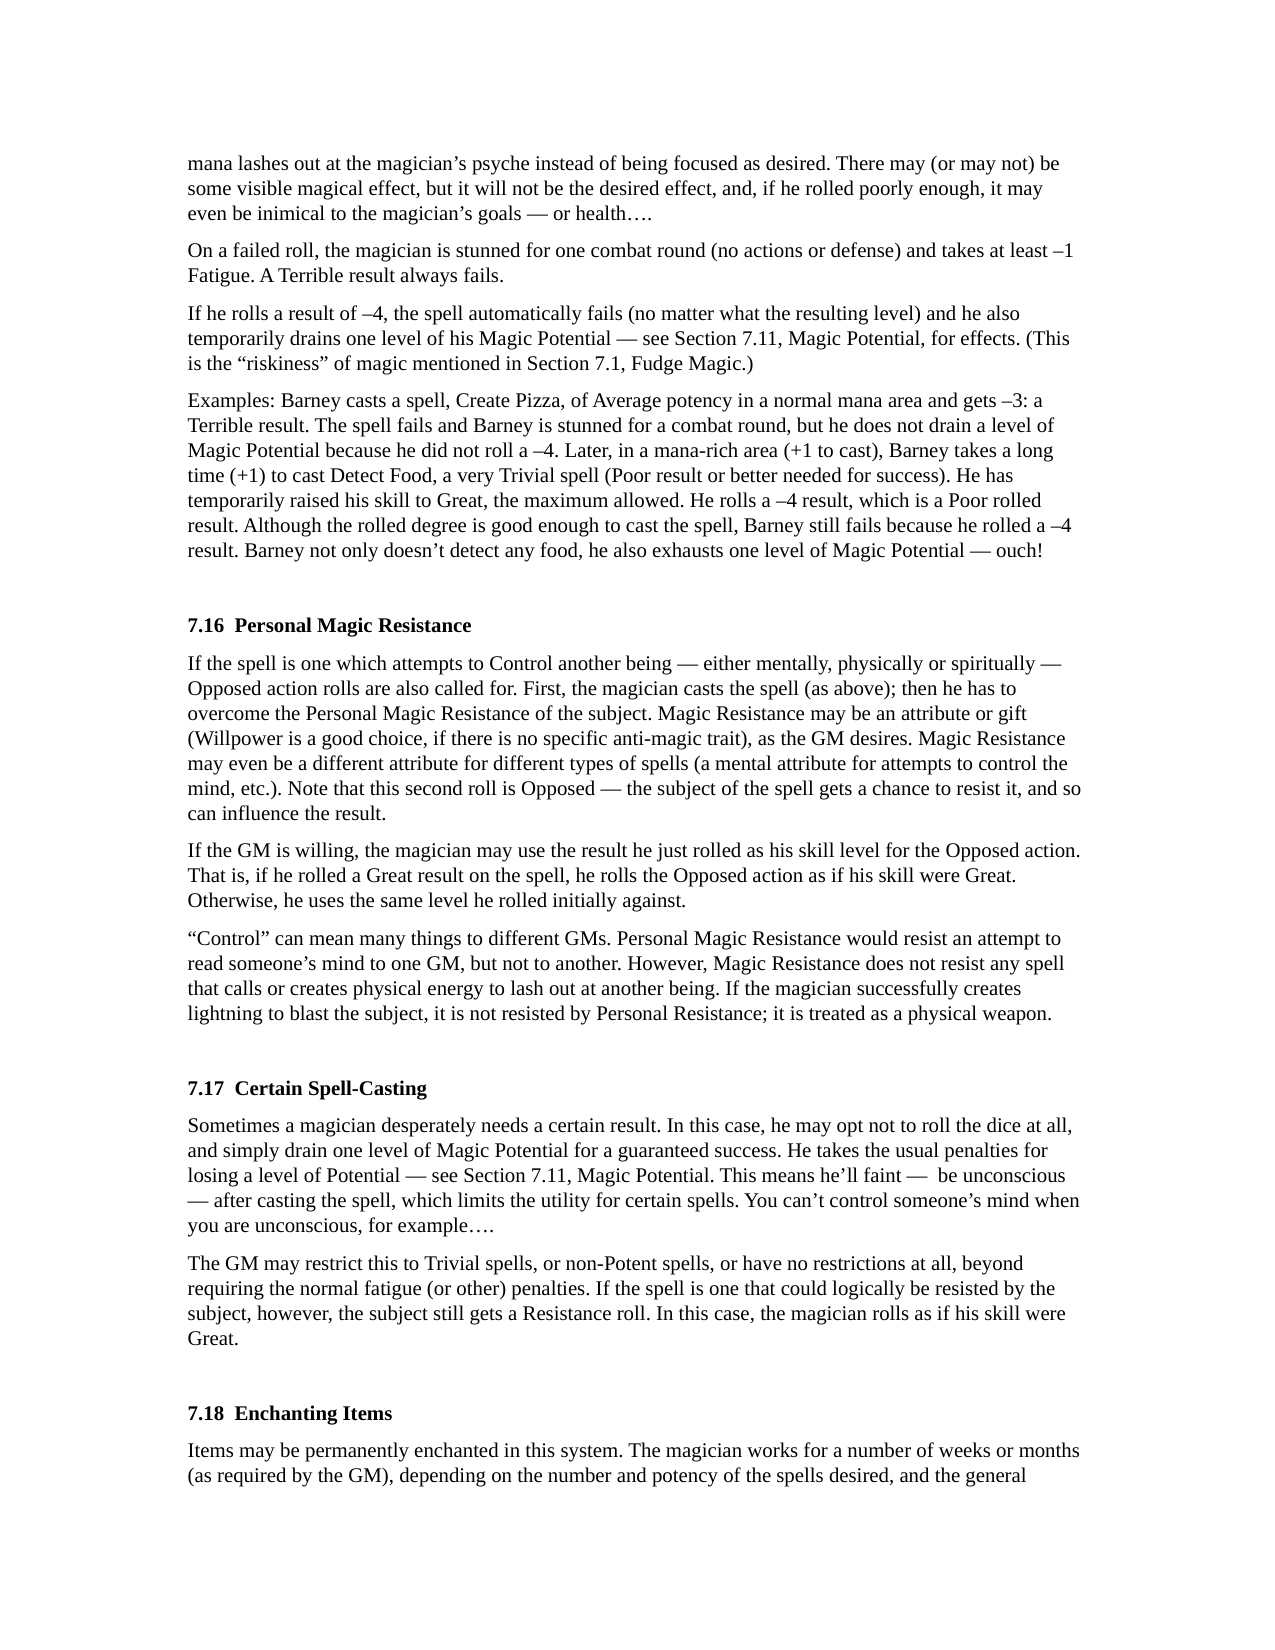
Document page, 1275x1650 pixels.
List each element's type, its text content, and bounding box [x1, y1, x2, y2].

text Sometimes a magician desperately needs a certain result. In this case, he may opt not to roll the dice at all, and simply drain one level of Magic Potential for a guaranteed success. He takes the usual penalties for losing a level of Potential — see Section 7.11, Magic Potential. This means he’ll faint — be unconscious — after casting the spell, which limits the utility for certain spells. You can’t control someone’s mind when you are unconscious, for example…. [187, 1112, 1087, 1237]
text “Control” can mean many things to different GMs. Personal Magic Resistance would resist an attempt to read someone’s mind to one GM, but not to another. However, Magic Resistance does not resist any spell that calls or creates physical energy to lash out at another being. If the magician successfully creates lightning to blast the subject, it is not resisted by Personal Resistance; it is treated as a physical weapon. [187, 925, 1087, 1025]
text mana lashes out at the magician’s psyche instead of being focused as desired. There may (or may not) be some visible magical effect, but it will not be the desired effect, and, if he rolled poorly enough, it may even be inimical to the magician’s goals — or health…. [187, 150, 1087, 225]
text Examples: Barney casts a spell, Create Pizza, of Average potency in a normal mana area and gets –3: a Terrible result. The spell fails and Barney is stunned for a combat round, but he does not drain a level of Magic Potential because he did not roll a –4. Later, in a mana-rich area (+1 to cast), Barney takes a long time (+1) to cast Detect Food, a very Trivial spell (Poor result or better needed for success). He has temporarily raised his skill to Great, the maximum allowed. He rolls a –4 result, which is a Poor rolled result. Although the rolled degree is good enough to cast the spell, Barney still fails because he rolled a –4 result. Barney not only doesn’t detect any food, he also exhausts one level of Magic Potential — ouch! [187, 387, 1087, 562]
text On a failed roll, the magician is stunned for one combat round (no actions or defense) and takes at least –1 Fatigue. A Terrible result always fails. [187, 237, 1087, 287]
text If the spell is one which attempts to Control another being — either mentally, physically or spiritually — Opposed action rolls are also called for. First, the magician casts the spell (as above); then he has to overcome the Personal Magic Resistance of the subject. Magic Resistance may be an attribute or gift (Willpower is a good choice, if there is no specific anti-magic trait), as the GM desires. Magic Resistance may even be a different attribute for different types of spells (a mental attribute for attempts to control the mind, etc.). Note that this second roll is Opposed — the subject of the spell gets a chance to resist it, and so can influence the result. [187, 650, 1087, 825]
text If the GM is willing, the magician may use the result he just rolled as his skill level for the Opposed action. That is, if he rolled a Great result on the spell, he rolls the Opposed action as if his skill were Great. Otherwise, he uses the same level he rolled initially against. [187, 837, 1087, 912]
text 7.18 Enchanting Items [187, 1400, 1087, 1425]
text The GM may restrict this to Trivial spells, or non-Potent spells, or have no restrictions at all, beyond requiring the normal fatigue (or other) penalties. If the spell is one that could logically be resisted by the subject, however, the subject still gets a Resistance roll. In this case, the magician rolls as if his skill were Great. [187, 1250, 1087, 1350]
text If he rolls a result of –4, the spell automatically fails (no matter what the resulting level) and he also temporarily drains one level of his Magic Potential — see Section 7.11, Magic Potential, for effects. (This is the “riskiness” of magic mentioned in Section 7.1, Fudge Magic.) [187, 300, 1087, 375]
text 7.16 Personal Magic Resistance [187, 612, 1087, 637]
text 7.17 Certain Spell-Casting [187, 1075, 1087, 1100]
text Items may be permanently enchanted in this system. The magician works for a number of weeks or months (as required by the GM), depending on the number and potency of the spells desired, and the general [187, 1437, 1087, 1487]
